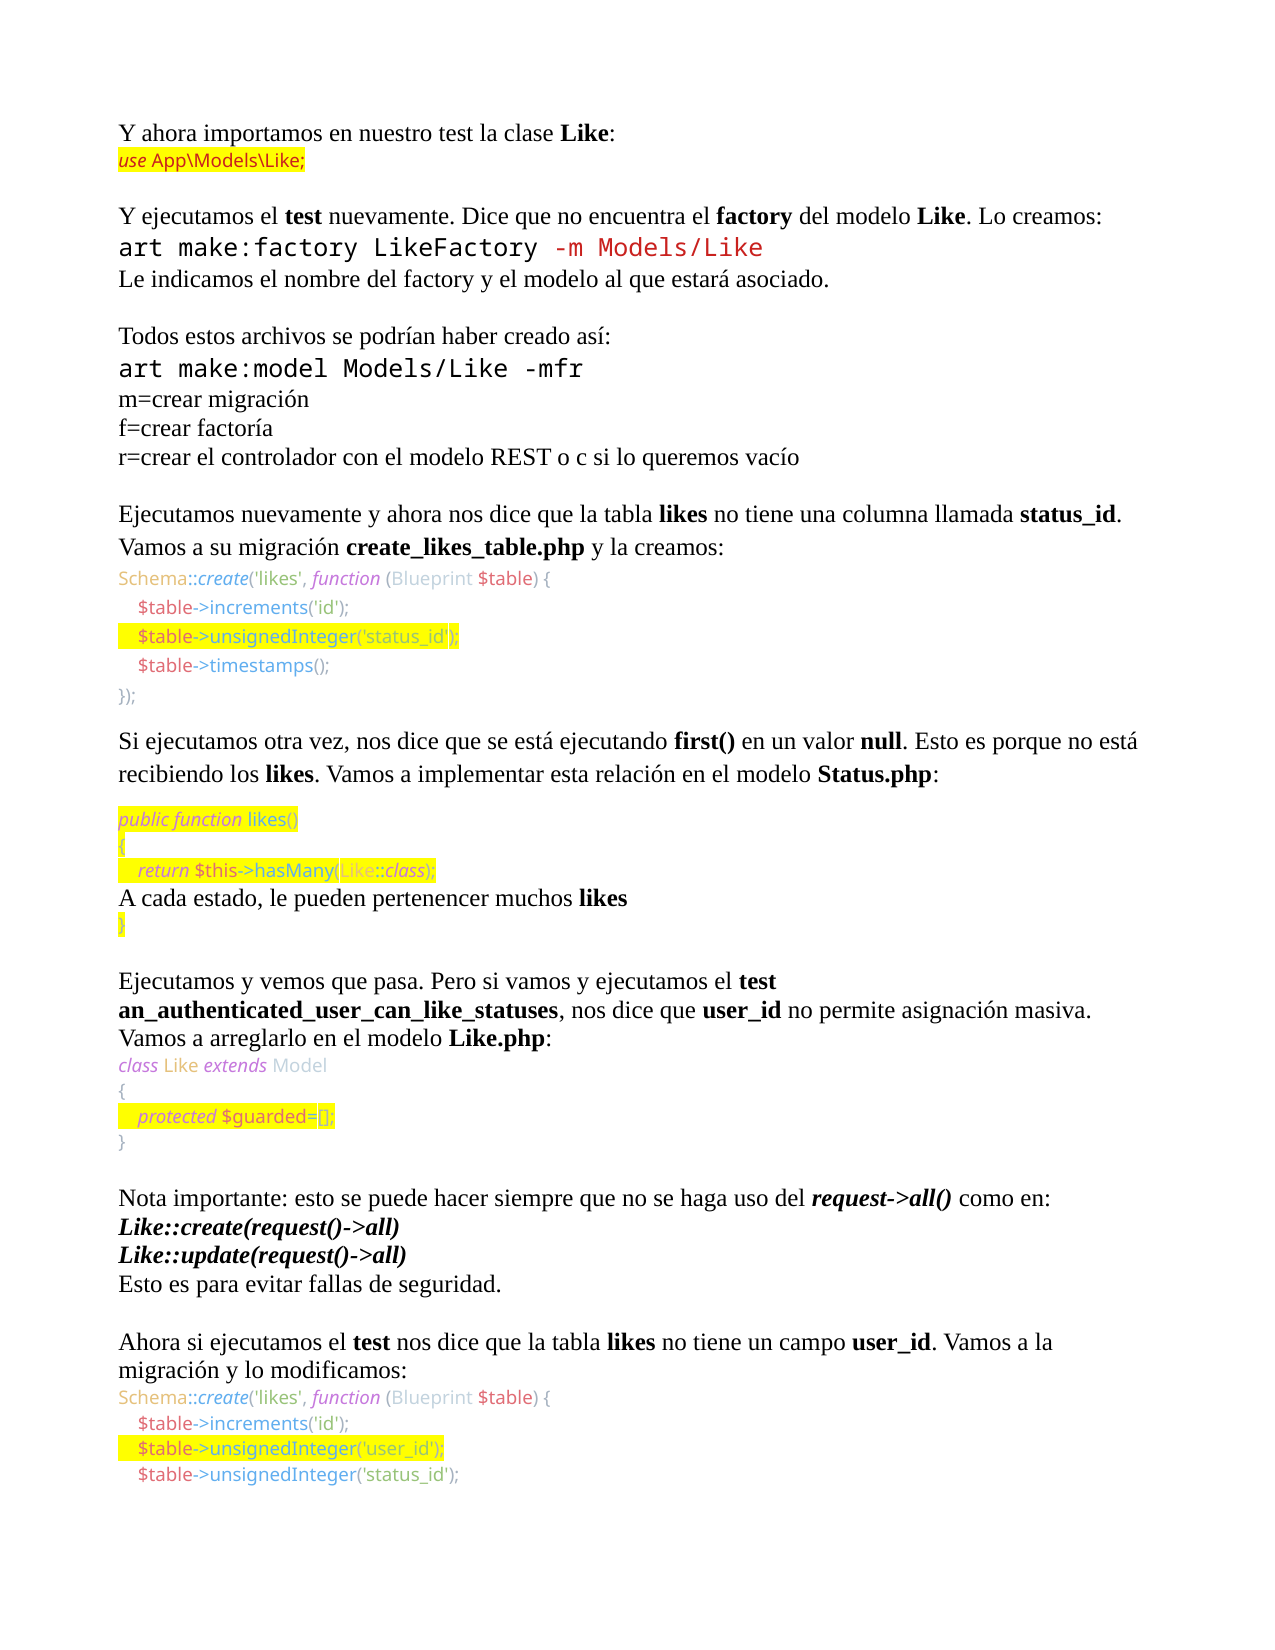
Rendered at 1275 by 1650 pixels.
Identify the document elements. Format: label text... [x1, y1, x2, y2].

text Ahora si ejecutamos el test nos dice que la tabla likes no tiene un campo user_id. Vamos a la migración y lo modificamos: [118, 1327, 1157, 1384]
text class Like extends Model { protected $guarded=[]; } [118, 1052, 1157, 1154]
text Y ahora importamos en nuestro test la clase Like: [118, 118, 1157, 147]
text Like::create(request()->all) [118, 1212, 1157, 1241]
text f=crear factoría [118, 413, 1157, 442]
text Ejecutamos y vemos que pasa. Pero si vamos y ejecutamos el test an_authenticated_user_can_like_statuses, nos dice que user_id no permite asignación masiva. Vamos a arreglarlo en el modelo Like.php: [118, 966, 1157, 1052]
text Esto es para evitar fallas de seguridad. [118, 1269, 1157, 1298]
text Todos estos archivos se podrían haber creado así: [118, 321, 1157, 350]
text Y ejecutamos el test nuevamente. Dice que no encuentra el factory del modelo Like. Lo creamos: [118, 201, 1157, 230]
text Si ejecutamos otra vez, nos dice que se está ejecutando first() en un valor null. Esto es porque no está recibiendo los likes. Vamos a implementar esta relación en el modelo Status.php: [118, 726, 1157, 787]
text art make:factory LikeFactory -m Models/Like Le indicamos el nombre del factory y el modelo al que estará asociado. [118, 230, 1157, 293]
text public function likes() { return $this->hasMany(Like::class); A cada estado, le pueden pertenencer muchos likes [118, 806, 1157, 912]
text } [118, 912, 1157, 937]
text Nota importante: esto se puede hacer siempre que no se haga uso del request->all() como en: [118, 1183, 1157, 1212]
text use App\Models\Like; [118, 147, 1157, 172]
text Ejecutamos nuevamente y ahora nos dice que la tabla likes no tiene una columna llamada status_id. Vamos a su migración create_likes_table.php y la creamos: Schema::create('likes', function (Blueprint $table) { $table->increments('id'); $table->unsignedInteger('status_id'); $table->timestamps(); }); [118, 499, 1157, 707]
text Schema::create('likes', function (Blueprint $table) { $table->increments('id'); $table->unsignedInteger('user_id'); $table->unsignedInteger('status_id'); [118, 1384, 1157, 1486]
text m=crear migración [118, 384, 1157, 413]
text Like::update(request()->all) [118, 1241, 1157, 1269]
text r=crear el controlador con el modelo REST o c si lo queremos vacío [118, 442, 1157, 471]
text art make:model Models/Like -mfr [118, 350, 1157, 384]
